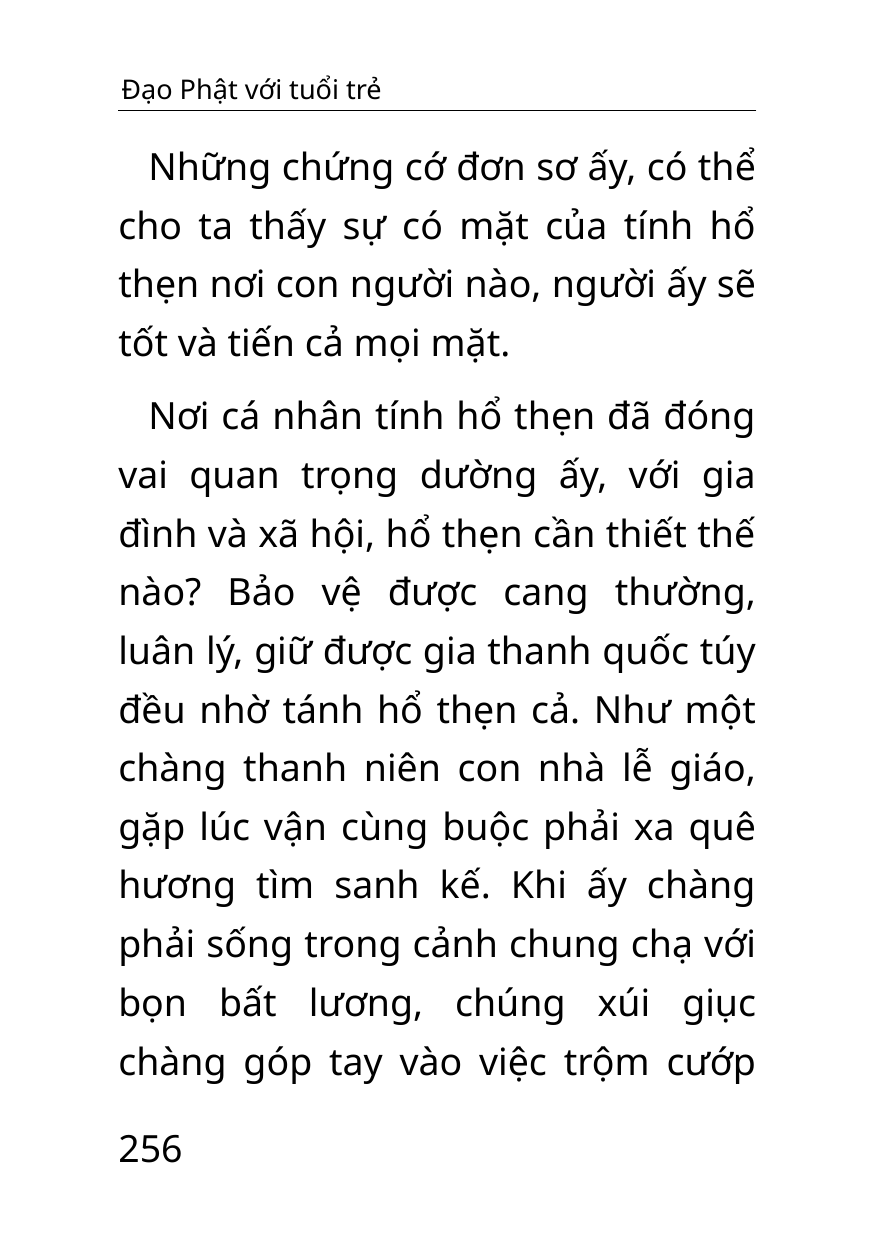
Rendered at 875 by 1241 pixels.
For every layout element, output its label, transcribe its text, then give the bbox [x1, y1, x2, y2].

text Những chứng cớ đơn sơ ấy, có thể cho ta thấy sự có mặt của tính hổ thẹn nơi con người nào, người ấy sẽ tốt và tiến cả mọi mặt. [118, 141, 756, 367]
text Nơi cá nhân tính hổ thẹn đã đóng vai quan trọng dường ấy, với gia đình và xã hội, hổ thẹn cần thiết thế nào? Bảo vệ được cang thường, luân lý, giữ được gia thanh quốc túy đều nhờ tánh hổ thẹn cả. Như một chàng thanh niên con nhà lễ giáo, gặp lúc vận cùng buộc phải xa quê hương tìm sanh kế. Khi ấy chàng phải sống trong cảnh chung chạ với bọn bất lương, chúng xúi giục chàng góp tay vào việc trộm cướp [118, 390, 756, 1086]
